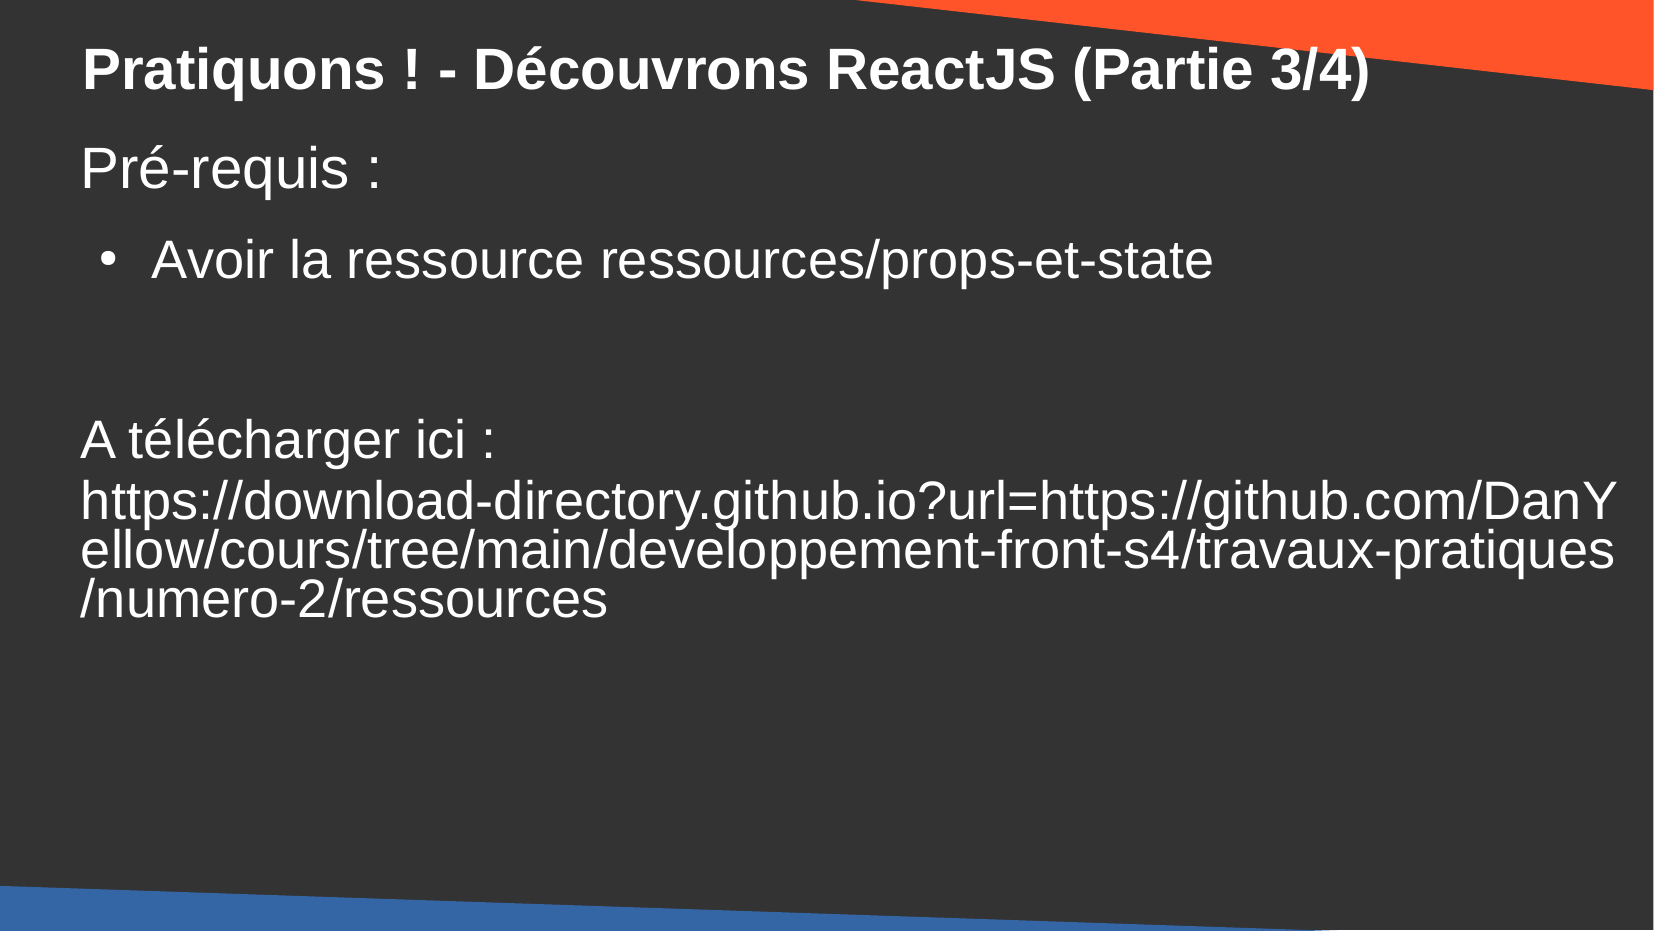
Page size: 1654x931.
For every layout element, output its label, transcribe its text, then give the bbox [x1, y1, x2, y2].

list Pré-requis : Avoir la ressource ressources/props-et-state A télécharger ici : https://download-directory.github.io?url=https://github.com/DanYellow/cours/tree/main/developpement-front-s4/travaux-pratiques/numero-2/ressources [80, 135, 1620, 721]
text_box [0, 885, 1337, 931]
text_box [855, 0, 1654, 91]
title Pratiquons ! - Découvrons ReactJS (Partie 3/4) [82, 37, 1571, 114]
